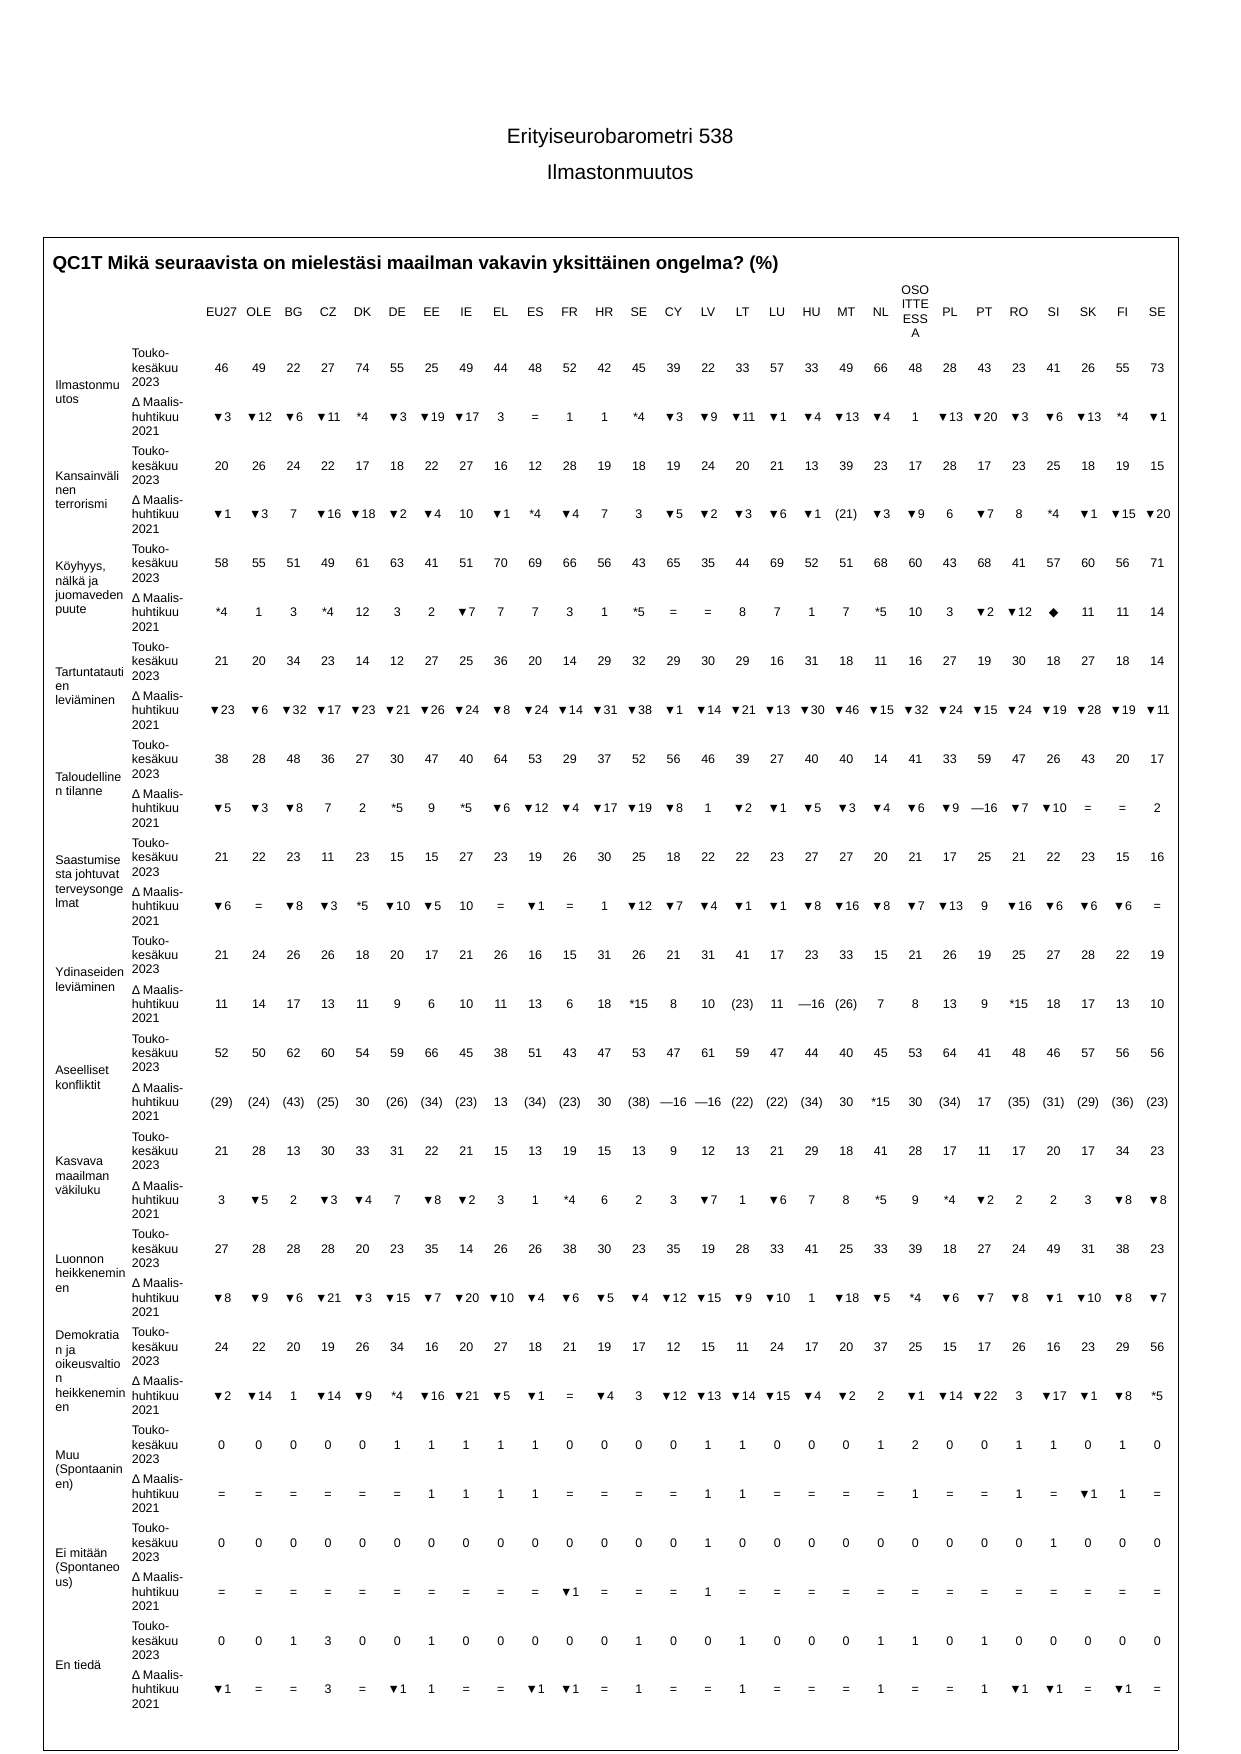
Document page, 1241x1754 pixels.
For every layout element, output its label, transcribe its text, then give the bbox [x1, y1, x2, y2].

table_cell ▼15 [863, 686, 898, 735]
table_cell 2 [414, 588, 449, 637]
table_cell = [967, 1469, 1001, 1518]
table_cell (21) [829, 490, 863, 539]
table_header ES [518, 280, 552, 343]
table_cell 21 [898, 931, 932, 979]
table_cell ▼6 [898, 784, 932, 833]
table_cell 18 [345, 931, 379, 979]
table_cell 14 [449, 1224, 483, 1273]
table_cell 0 [1071, 1420, 1105, 1469]
table_cell 10 [449, 980, 483, 1028]
table_cell 7 [587, 490, 621, 539]
table_cell 0 [794, 1518, 829, 1567]
table_cell 47 [656, 1029, 691, 1077]
table_cell *5 [1140, 1371, 1174, 1420]
table_cell 3 [621, 1371, 656, 1420]
table_cell ▼8 [1105, 1175, 1140, 1224]
table_cell 26 [241, 441, 276, 490]
table_cell 1 [483, 1420, 518, 1469]
table_cell = [1140, 882, 1174, 931]
table_cell 41 [1001, 539, 1036, 588]
table_header LT [725, 280, 759, 343]
table_cell 18 [380, 441, 414, 490]
table_cell Touko-kesäkuu 2023 [129, 1616, 201, 1665]
table_cell 17 [760, 931, 794, 979]
table_cell 17 [967, 1322, 1001, 1371]
table_cell 17 [967, 1078, 1001, 1126]
table_cell = [311, 1469, 345, 1518]
table_cell ▼18 [829, 1273, 863, 1322]
table_cell *15 [863, 1078, 898, 1126]
table_cell 63 [380, 539, 414, 588]
table_header FR [552, 280, 587, 343]
table_cell 1 [691, 784, 725, 833]
table_cell 42 [587, 343, 621, 392]
table_cell 0 [967, 1518, 1001, 1567]
table_cell ▼1 [380, 1665, 414, 1714]
table_cell 14 [552, 637, 587, 686]
table_cell (31) [1036, 1078, 1071, 1126]
table_header [52, 280, 129, 343]
table_cell 32 [621, 637, 656, 686]
table_cell = [552, 1469, 587, 1518]
table_cell 24 [1001, 1224, 1036, 1273]
table_cell 21 [898, 833, 932, 882]
table_cell 0 [311, 1420, 345, 1469]
table_cell 18 [1105, 637, 1140, 686]
table_cell 33 [345, 1126, 379, 1175]
table_cell ▼8 [276, 882, 311, 931]
table_cell 0 [518, 1616, 552, 1665]
table_cell 1 [587, 882, 621, 931]
table_cell ▼3 [311, 882, 345, 931]
table_cell 13 [276, 1126, 311, 1175]
table_cell ▼17 [311, 686, 345, 735]
table_cell ▼2 [201, 1371, 241, 1420]
table_cell ▼24 [449, 686, 483, 735]
table_cell 1 [518, 1469, 552, 1518]
table_cell ▼7 [967, 490, 1001, 539]
table_cell 27 [933, 637, 967, 686]
table_cell 73 [1140, 343, 1174, 392]
table_cell = [760, 1665, 794, 1714]
table_cell ▼8 [414, 1175, 449, 1224]
table_cell (25) [311, 1078, 345, 1126]
table_cell = [201, 1567, 241, 1616]
table_cell Saastumisesta johtuvat terveysongelmat [52, 833, 129, 931]
table_cell 22 [241, 1322, 276, 1371]
table_cell 10 [449, 882, 483, 931]
table_cell 21 [201, 833, 241, 882]
table_cell 44 [483, 343, 518, 392]
table_cell 14 [1140, 588, 1174, 637]
table_cell 33 [725, 343, 759, 392]
table_cell 1 [587, 588, 621, 637]
table_cell 0 [656, 1616, 691, 1665]
table_cell 41 [898, 735, 932, 784]
table_cell ▼1 [760, 392, 794, 441]
table_cell 0 [1001, 1616, 1036, 1665]
table_cell ▼32 [276, 686, 311, 735]
table_cell = [1071, 1567, 1105, 1616]
table_cell ▼8 [1105, 1371, 1140, 1420]
table_cell 2 [276, 1175, 311, 1224]
table_cell = [656, 588, 691, 637]
table_cell 12 [518, 441, 552, 490]
table_cell ▼5 [241, 1175, 276, 1224]
table_cell *15 [1001, 980, 1036, 1028]
table_cell ▼8 [483, 686, 518, 735]
table_cell ▼4 [863, 392, 898, 441]
table_cell ▼1 [483, 490, 518, 539]
table_cell ▼14 [933, 1371, 967, 1420]
table_cell 1 [725, 1175, 759, 1224]
table_cell 50 [241, 1029, 276, 1077]
table_cell 26 [621, 931, 656, 979]
table_cell 2 [1036, 1175, 1071, 1224]
table_cell 16 [760, 637, 794, 686]
table_cell 30 [898, 1078, 932, 1126]
table_cell 21 [760, 441, 794, 490]
table_cell ▼9 [345, 1371, 379, 1420]
table_cell 27 [311, 343, 345, 392]
table_cell 49 [449, 343, 483, 392]
table_cell 25 [967, 833, 1001, 882]
table_cell 0 [276, 1420, 311, 1469]
table_cell 19 [967, 637, 1001, 686]
table_cell ▼10 [1071, 1273, 1105, 1322]
table_cell 49 [1036, 1224, 1071, 1273]
table_cell ▼14 [725, 1371, 759, 1420]
table_cell 70 [483, 539, 518, 588]
table_cell ▼1 [1036, 1665, 1071, 1714]
table_cell 23 [276, 833, 311, 882]
table_cell 20 [380, 931, 414, 979]
table_cell 23 [483, 833, 518, 882]
table_cell = [552, 1371, 587, 1420]
table_cell 22 [691, 343, 725, 392]
table_cell 28 [241, 735, 276, 784]
table_cell 0 [1071, 1616, 1105, 1665]
table_cell 23 [1071, 1322, 1105, 1371]
table_cell 23 [1140, 1224, 1174, 1273]
table_cell 3 [621, 490, 656, 539]
table_cell 18 [829, 637, 863, 686]
table_cell 14 [241, 980, 276, 1028]
table_cell En tiedä [52, 1616, 129, 1714]
table_cell 27 [967, 1224, 1001, 1273]
table_cell Touko-kesäkuu 2023 [129, 343, 201, 392]
table_cell 21 [201, 931, 241, 979]
table_cell 17 [276, 980, 311, 1028]
table_cell 1 [621, 1665, 656, 1714]
table_cell 44 [794, 1029, 829, 1077]
table_cell 39 [898, 1224, 932, 1273]
table_cell ▼13 [1071, 392, 1105, 441]
table_cell 19 [552, 1126, 587, 1175]
table_cell 0 [241, 1616, 276, 1665]
table_cell ▼2 [967, 588, 1001, 637]
table_cell *5 [449, 784, 483, 833]
table_cell 0 [656, 1420, 691, 1469]
table_cell 46 [201, 343, 241, 392]
table_header OLE [241, 280, 276, 343]
table_cell = [621, 1567, 656, 1616]
table_cell 71 [1140, 539, 1174, 588]
table_cell 2 [863, 1371, 898, 1420]
table_cell Kansainvälinen terrorismi [52, 441, 129, 539]
table_cell 0 [483, 1616, 518, 1665]
table_cell 0 [380, 1616, 414, 1665]
table_cell 24 [760, 1322, 794, 1371]
table_header FI [1105, 280, 1140, 343]
table_cell —16 [794, 980, 829, 1028]
table_cell 11 [1105, 588, 1140, 637]
table_cell = [518, 1567, 552, 1616]
table_cell 41 [414, 539, 449, 588]
table_cell 31 [587, 931, 621, 979]
table_cell = [933, 1469, 967, 1518]
table_cell = [794, 1567, 829, 1616]
table_header HU [794, 280, 829, 343]
table_cell 0 [201, 1420, 241, 1469]
table_cell 0 [414, 1518, 449, 1567]
table_cell 60 [898, 539, 932, 588]
table_cell ▼17 [1036, 1371, 1071, 1420]
table_cell Touko-kesäkuu 2023 [129, 441, 201, 490]
table_cell 62 [276, 1029, 311, 1077]
table_cell ▼1 [518, 1665, 552, 1714]
table_cell 29 [656, 637, 691, 686]
table_cell 64 [933, 1029, 967, 1077]
table_cell 1 [898, 1616, 932, 1665]
table_cell = [483, 1665, 518, 1714]
table_cell 26 [276, 931, 311, 979]
table_cell = [276, 1469, 311, 1518]
table_cell 22 [691, 833, 725, 882]
table_cell 56 [656, 735, 691, 784]
table_cell ▼4 [863, 784, 898, 833]
table_cell 25 [414, 343, 449, 392]
table_cell 17 [1071, 1126, 1105, 1175]
table_cell 74 [345, 343, 379, 392]
table_cell 1 [691, 1567, 725, 1616]
table_cell ▼9 [933, 784, 967, 833]
table_cell 2 [1140, 784, 1174, 833]
table_cell 52 [794, 539, 829, 588]
table_cell 31 [1071, 1224, 1105, 1273]
table_cell 1 [518, 1175, 552, 1224]
table_cell 0 [552, 1616, 587, 1665]
table_cell 22 [1036, 833, 1071, 882]
table_cell 61 [345, 539, 379, 588]
table_cell Touko-kesäkuu 2023 [129, 1126, 201, 1175]
table_cell (23) [1140, 1078, 1174, 1126]
table_cell ▼6 [276, 392, 311, 441]
table_header LV [691, 280, 725, 343]
table_cell 28 [276, 1224, 311, 1273]
table_cell = [552, 882, 587, 931]
table_cell ▼21 [725, 686, 759, 735]
table_cell 7 [794, 1175, 829, 1224]
table_cell 3 [311, 1616, 345, 1665]
table_cell 23 [1001, 441, 1036, 490]
table_cell 0 [760, 1616, 794, 1665]
table_cell 59 [725, 1029, 759, 1077]
table_header HR [587, 280, 621, 343]
table_cell = [414, 1567, 449, 1616]
table_cell 2 [345, 784, 379, 833]
table_cell 8 [725, 588, 759, 637]
table_cell 45 [621, 343, 656, 392]
table_cell = [1140, 1469, 1174, 1518]
table_cell 19 [587, 441, 621, 490]
table_cell ▼30 [794, 686, 829, 735]
table_cell 17 [1071, 980, 1105, 1028]
table_cell 18 [1071, 441, 1105, 490]
table_cell 53 [518, 735, 552, 784]
table_cell Δ Maalis-huhtikuu 2021 [129, 1665, 201, 1714]
table_cell ▼6 [483, 784, 518, 833]
table_cell 0 [201, 1616, 241, 1665]
table_cell 38 [483, 1029, 518, 1077]
table_cell ▼12 [656, 1371, 691, 1420]
table_cell 30 [691, 637, 725, 686]
table_header OSOITTEESSA [898, 280, 932, 343]
table_cell ▼14 [241, 1371, 276, 1420]
table_cell 30 [311, 1126, 345, 1175]
table_cell ▼14 [691, 686, 725, 735]
table_cell 0 [898, 1518, 932, 1567]
table_cell 0 [380, 1518, 414, 1567]
table_header [129, 280, 201, 343]
table_cell Δ Maalis-huhtikuu 2021 [129, 882, 201, 931]
table_cell 31 [380, 1126, 414, 1175]
table_cell = [898, 1665, 932, 1714]
table_cell ▼12 [621, 882, 656, 931]
table_cell 29 [794, 1126, 829, 1175]
table_cell 45 [449, 1029, 483, 1077]
table_cell 56 [1140, 1322, 1174, 1371]
table_cell ▼8 [794, 882, 829, 931]
table_cell 18 [933, 1224, 967, 1273]
table_cell 0 [201, 1518, 241, 1567]
table_cell 18 [1036, 637, 1071, 686]
table_cell 11 [725, 1322, 759, 1371]
table_cell 19 [587, 1322, 621, 1371]
table_cell ▼11 [311, 392, 345, 441]
table_cell 3 [483, 392, 518, 441]
table_cell 0 [1105, 1616, 1140, 1665]
table_cell ▼14 [311, 1371, 345, 1420]
table_cell 7 [829, 588, 863, 637]
table_cell 28 [552, 441, 587, 490]
table_cell = [449, 1665, 483, 1714]
table_header DK [345, 280, 379, 343]
table_cell ▼19 [621, 784, 656, 833]
table_cell 3 [311, 1665, 345, 1714]
table_cell 20 [829, 1322, 863, 1371]
table_cell = [1140, 1665, 1174, 1714]
table_cell = [587, 1469, 621, 1518]
table_cell 3 [483, 1175, 518, 1224]
table_cell ▼2 [725, 784, 759, 833]
table_cell 0 [552, 1518, 587, 1567]
table_cell ▼8 [1001, 1273, 1036, 1322]
table_cell 65 [656, 539, 691, 588]
table_cell ▼7 [691, 1175, 725, 1224]
table_cell 0 [449, 1616, 483, 1665]
table_cell (23) [725, 980, 759, 1028]
table_cell ▼6 [241, 686, 276, 735]
table_cell = [587, 1567, 621, 1616]
table_cell 21 [449, 931, 483, 979]
table_cell ▼21 [311, 1273, 345, 1322]
table_cell Touko-kesäkuu 2023 [129, 539, 201, 588]
table_cell Δ Maalis-huhtikuu 2021 [129, 784, 201, 833]
table_cell 27 [483, 1322, 518, 1371]
table_cell 0 [1140, 1616, 1174, 1665]
table_cell 7 [863, 980, 898, 1028]
table_cell 28 [1071, 931, 1105, 979]
table_cell ▼7 [967, 1273, 1001, 1322]
table_cell 15 [933, 1322, 967, 1371]
table_cell 0 [933, 1616, 967, 1665]
table_cell ▼18 [345, 490, 379, 539]
table_cell Δ Maalis-huhtikuu 2021 [129, 686, 201, 735]
table_cell 0 [587, 1616, 621, 1665]
table_cell ▼17 [587, 784, 621, 833]
table_cell = [656, 1469, 691, 1518]
table_cell 44 [725, 539, 759, 588]
table_cell 37 [587, 735, 621, 784]
table_cell 35 [691, 539, 725, 588]
table_cell 10 [449, 490, 483, 539]
table_cell 43 [933, 539, 967, 588]
table_cell 1 [898, 1469, 932, 1518]
table_cell ▼3 [241, 490, 276, 539]
table_cell 24 [201, 1322, 241, 1371]
table_cell 1 [967, 1665, 1001, 1714]
table_cell 20 [345, 1224, 379, 1273]
table_cell = [449, 1567, 483, 1616]
table_cell 28 [898, 1126, 932, 1175]
table_cell = [656, 1665, 691, 1714]
table_cell 0 [241, 1518, 276, 1567]
table_cell 38 [552, 1224, 587, 1273]
table_cell 23 [621, 1224, 656, 1273]
table_cell 1 [794, 1273, 829, 1322]
table_cell ▼9 [691, 392, 725, 441]
table_cell 69 [760, 539, 794, 588]
table_cell 25 [449, 637, 483, 686]
table_cell ▼23 [345, 686, 379, 735]
table_cell ▼1 [898, 1371, 932, 1420]
table_cell 22 [725, 833, 759, 882]
table_cell ▼14 [552, 686, 587, 735]
table_cell —16 [967, 784, 1001, 833]
table_cell 30 [829, 1078, 863, 1126]
table_cell ▼11 [1140, 686, 1174, 735]
table_cell ▼2 [449, 1175, 483, 1224]
table_cell 0 [621, 1518, 656, 1567]
table_cell 22 [414, 1126, 449, 1175]
table_cell 1 [380, 1420, 414, 1469]
table_cell 16 [1036, 1322, 1071, 1371]
table_cell 28 [933, 441, 967, 490]
table_cell ▼12 [241, 392, 276, 441]
table_cell 64 [483, 735, 518, 784]
table_header SK [1071, 280, 1105, 343]
table_cell ▼8 [656, 784, 691, 833]
table_cell Δ Maalis-huhtikuu 2021 [129, 1469, 201, 1518]
table_cell *4 [345, 392, 379, 441]
table_cell ▼7 [898, 882, 932, 931]
table_cell 15 [1105, 833, 1140, 882]
table_cell 21 [656, 931, 691, 979]
table_cell 17 [345, 441, 379, 490]
table_cell Ei mitään (Spontaneous) [52, 1518, 129, 1616]
table_cell 52 [621, 735, 656, 784]
table_cell 28 [311, 1224, 345, 1273]
table_cell 21 [1001, 833, 1036, 882]
table_cell 66 [414, 1029, 449, 1077]
table_cell 43 [967, 343, 1001, 392]
table_cell 0 [345, 1420, 379, 1469]
table_cell ▼1 [1071, 490, 1105, 539]
table_cell 48 [898, 343, 932, 392]
table_cell = [518, 392, 552, 441]
table_cell Δ Maalis-huhtikuu 2021 [129, 1371, 201, 1420]
table_cell ▼6 [1036, 392, 1071, 441]
table_cell = [241, 882, 276, 931]
table_cell ▼3 [725, 490, 759, 539]
table_cell 16 [518, 931, 552, 979]
table_cell 11 [967, 1126, 1001, 1175]
table_cell 20 [449, 1322, 483, 1371]
table_cell 51 [829, 539, 863, 588]
table_cell 26 [1071, 343, 1105, 392]
table_cell 56 [1140, 1029, 1174, 1077]
table_cell ▼3 [311, 1175, 345, 1224]
table_cell 26 [311, 931, 345, 979]
table_cell 1 [449, 1420, 483, 1469]
table_cell ▼2 [967, 1175, 1001, 1224]
table_cell ▼1 [552, 1567, 587, 1616]
table_cell ▼7 [1140, 1273, 1174, 1322]
table_cell ▼6 [552, 1273, 587, 1322]
table_cell 1 [414, 1469, 449, 1518]
table_cell Touko-kesäkuu 2023 [129, 735, 201, 784]
table_cell *4 [621, 392, 656, 441]
table_cell ▼1 [656, 686, 691, 735]
table_cell 17 [933, 833, 967, 882]
table_cell 30 [1001, 637, 1036, 686]
table_cell 21 [552, 1322, 587, 1371]
table_cell ▼20 [967, 392, 1001, 441]
table_cell ▼46 [829, 686, 863, 735]
table_cell 0 [449, 1518, 483, 1567]
table_cell 19 [967, 931, 1001, 979]
table_cell 6 [587, 1175, 621, 1224]
table_cell Touko-kesäkuu 2023 [129, 1518, 201, 1567]
table_cell 0 [483, 1518, 518, 1567]
table_cell = [760, 1567, 794, 1616]
table_cell 1 [725, 1420, 759, 1469]
table_cell 21 [760, 1126, 794, 1175]
table_cell 3 [201, 1175, 241, 1224]
table_cell ▼5 [414, 882, 449, 931]
table_cell 49 [829, 343, 863, 392]
table_cell ▼15 [1105, 490, 1140, 539]
table_cell 17 [621, 1322, 656, 1371]
table_cell 6 [552, 980, 587, 1028]
table_cell ▼4 [414, 490, 449, 539]
table_cell ▼6 [933, 1273, 967, 1322]
table_cell 11 [760, 980, 794, 1028]
table_cell (38) [621, 1078, 656, 1126]
table_cell = [380, 1567, 414, 1616]
table_cell 22 [241, 833, 276, 882]
table_cell (34) [518, 1078, 552, 1126]
table_cell 21 [449, 1126, 483, 1175]
table_cell 20 [201, 441, 241, 490]
table_cell ▼2 [380, 490, 414, 539]
table_cell 22 [1105, 931, 1140, 979]
table_cell ▼15 [380, 1273, 414, 1322]
table_cell 34 [276, 637, 311, 686]
table_cell 57 [1071, 1029, 1105, 1077]
table_cell = [345, 1469, 379, 1518]
table_cell 11 [345, 980, 379, 1028]
table_cell = [1140, 1567, 1174, 1616]
table_cell 30 [380, 735, 414, 784]
table_cell 1 [414, 1665, 449, 1714]
table_header EE [414, 280, 449, 343]
table_header CY [656, 280, 691, 343]
table_cell 18 [518, 1322, 552, 1371]
table_cell 15 [587, 1126, 621, 1175]
table_cell 25 [1001, 931, 1036, 979]
table_cell 6 [933, 490, 967, 539]
table_cell 18 [587, 980, 621, 1028]
table_cell 2 [898, 1420, 932, 1469]
table_cell 9 [380, 980, 414, 1028]
table_cell ▼16 [311, 490, 345, 539]
table_cell ▼5 [863, 1273, 898, 1322]
table_cell 7 [380, 1175, 414, 1224]
table_cell ▼1 [1140, 392, 1174, 441]
table_cell 10 [898, 588, 932, 637]
table_cell ▼3 [1001, 392, 1036, 441]
table_cell 57 [1036, 539, 1071, 588]
table_cell ▼19 [414, 392, 449, 441]
table_cell 0 [345, 1518, 379, 1567]
table_cell 41 [967, 1029, 1001, 1077]
table_cell 55 [1105, 343, 1140, 392]
table_cell (23) [449, 1078, 483, 1126]
table_cell 0 [794, 1420, 829, 1469]
table_cell ▼4 [345, 1175, 379, 1224]
table_cell 1 [863, 1616, 898, 1665]
table_cell ▼13 [829, 392, 863, 441]
table_cell 31 [691, 931, 725, 979]
table_cell ▼4 [621, 1273, 656, 1322]
table_cell 11 [201, 980, 241, 1028]
table_cell ▼16 [829, 882, 863, 931]
table_cell ▼1 [518, 882, 552, 931]
table_cell 1 [414, 1420, 449, 1469]
table_cell ▼1 [1071, 1469, 1105, 1518]
table_cell Δ Maalis-huhtikuu 2021 [129, 490, 201, 539]
table_cell 19 [1105, 441, 1140, 490]
table_cell 23 [1071, 833, 1105, 882]
table_cell 11 [483, 980, 518, 1028]
table_cell 40 [829, 735, 863, 784]
table_cell 23 [1001, 343, 1036, 392]
table_cell 59 [967, 735, 1001, 784]
table_cell 51 [518, 1029, 552, 1077]
table_cell ▼9 [898, 490, 932, 539]
table_cell ▼4 [518, 1273, 552, 1322]
table_cell = [1036, 1469, 1071, 1518]
table_cell 17 [1140, 735, 1174, 784]
table_cell 15 [691, 1322, 725, 1371]
table_cell 1 [1105, 1469, 1140, 1518]
table_cell (26) [829, 980, 863, 1028]
table_header CZ [311, 280, 345, 343]
table_cell 17 [967, 441, 1001, 490]
table_cell 19 [311, 1322, 345, 1371]
table_cell 52 [201, 1029, 241, 1077]
table_cell 13 [725, 1126, 759, 1175]
table_cell 19 [1140, 931, 1174, 979]
table_cell ▼1 [201, 1665, 241, 1714]
table_cell ▼17 [449, 392, 483, 441]
table_cell 15 [863, 931, 898, 979]
table_cell 58 [201, 539, 241, 588]
table_cell 1 [1001, 1469, 1036, 1518]
table_cell = [345, 1567, 379, 1616]
table_cell 20 [241, 637, 276, 686]
table_cell 17 [1001, 1126, 1036, 1175]
table_cell 3 [380, 588, 414, 637]
table_cell 55 [380, 343, 414, 392]
table_cell = [691, 588, 725, 637]
table_cell 34 [1105, 1126, 1140, 1175]
table_cell 1 [863, 1420, 898, 1469]
table_cell 29 [1105, 1322, 1140, 1371]
table_cell 48 [276, 735, 311, 784]
table_cell 12 [656, 1322, 691, 1371]
table_cell = [691, 1665, 725, 1714]
table_cell 55 [241, 539, 276, 588]
table_cell 1 [241, 588, 276, 637]
table_cell = [241, 1567, 276, 1616]
table_cell 25 [1036, 441, 1071, 490]
table_cell 1 [725, 1616, 759, 1665]
table_cell = [1105, 784, 1140, 833]
table_cell 11 [1071, 588, 1105, 637]
table_cell 38 [1105, 1224, 1140, 1273]
table_cell 1 [518, 1420, 552, 1469]
table_cell Ilmastonmuutos [52, 343, 129, 441]
table_cell ▼5 [587, 1273, 621, 1322]
table_cell 68 [863, 539, 898, 588]
table_cell ▼16 [414, 1371, 449, 1420]
table_cell 24 [276, 441, 311, 490]
table_cell ▼10 [760, 1273, 794, 1322]
table_cell ▼8 [1105, 1273, 1140, 1322]
table_cell = [345, 1665, 379, 1714]
table_cell 43 [1071, 735, 1105, 784]
table_cell 12 [380, 637, 414, 686]
table_cell 46 [691, 735, 725, 784]
table_cell ▼13 [691, 1371, 725, 1420]
table_cell 26 [483, 931, 518, 979]
table_cell 25 [898, 1322, 932, 1371]
table_cell = [1001, 1567, 1036, 1616]
table_cell 31 [794, 637, 829, 686]
table_cell (35) [1001, 1078, 1036, 1126]
table_cell Taloudellinen tilanne [52, 735, 129, 833]
table_cell 9 [967, 980, 1001, 1028]
table_cell 1 [552, 392, 587, 441]
table_cell 26 [345, 1322, 379, 1371]
table_cell (29) [201, 1078, 241, 1126]
table_header DE [380, 280, 414, 343]
table_cell 13 [518, 980, 552, 1028]
table_cell ▼7 [449, 588, 483, 637]
table_cell 13 [1105, 980, 1140, 1028]
table_cell ▼28 [1071, 686, 1105, 735]
table_cell ▼4 [587, 1371, 621, 1420]
table_cell 8 [1001, 490, 1036, 539]
table_cell ▼12 [1001, 588, 1036, 637]
table_cell 47 [414, 735, 449, 784]
table_cell 0 [311, 1518, 345, 1567]
table_cell = [276, 1567, 311, 1616]
table_cell 27 [345, 735, 379, 784]
table_cell 2 [1001, 1175, 1036, 1224]
table_cell 49 [241, 343, 276, 392]
table_cell 0 [1140, 1420, 1174, 1469]
table_cell 26 [1036, 735, 1071, 784]
table_cell Köyhyys, nälkä ja juomaveden puute [52, 539, 129, 637]
table_cell ▼3 [345, 1273, 379, 1322]
table_cell ▼8 [863, 882, 898, 931]
table_header EU27 [201, 280, 241, 343]
table_cell = [621, 1469, 656, 1518]
table_cell —16 [691, 1078, 725, 1126]
table_cell Touko-kesäkuu 2023 [129, 1322, 201, 1371]
table_cell 13 [518, 1126, 552, 1175]
table_cell 14 [863, 735, 898, 784]
table_cell 7 [276, 490, 311, 539]
table_cell = [829, 1665, 863, 1714]
table_cell 21 [201, 1126, 241, 1175]
table_cell ▼32 [898, 686, 932, 735]
table_cell ▼7 [1001, 784, 1036, 833]
table_cell 20 [276, 1322, 311, 1371]
table_cell = [794, 1665, 829, 1714]
table_cell 0 [1036, 1616, 1071, 1665]
table_cell 37 [863, 1322, 898, 1371]
table_cell 0 [760, 1518, 794, 1567]
table_cell 9 [967, 882, 1001, 931]
table_cell ▼1 [794, 490, 829, 539]
table_cell ▼1 [1001, 1665, 1036, 1714]
table_cell 36 [311, 735, 345, 784]
table_cell ▼20 [449, 1273, 483, 1322]
table_cell Luonnon heikkeneminen [52, 1224, 129, 1322]
table_cell 57 [760, 343, 794, 392]
table_cell 19 [691, 1224, 725, 1273]
table_cell 1 [1001, 1420, 1036, 1469]
table_cell ▼6 [201, 882, 241, 931]
table_cell (34) [414, 1078, 449, 1126]
table_cell = [201, 1469, 241, 1518]
table_cell 26 [552, 833, 587, 882]
table_cell 7 [483, 588, 518, 637]
table_cell 27 [1036, 931, 1071, 979]
table_cell ▼15 [691, 1273, 725, 1322]
table_cell ▼3 [201, 392, 241, 441]
table_header LU [760, 280, 794, 343]
table_cell 8 [898, 980, 932, 1028]
table_cell 34 [380, 1322, 414, 1371]
table_cell Touko-kesäkuu 2023 [129, 1224, 201, 1273]
table_cell 20 [518, 637, 552, 686]
table_cell Δ Maalis-huhtikuu 2021 [129, 1567, 201, 1616]
table_cell 43 [552, 1029, 587, 1077]
table_cell 46 [1036, 1029, 1071, 1077]
table_cell 28 [933, 343, 967, 392]
table_cell Δ Maalis-huhtikuu 2021 [129, 588, 201, 637]
table_cell 59 [380, 1029, 414, 1077]
table_cell 0 [1071, 1518, 1105, 1567]
table_cell ▼1 [725, 882, 759, 931]
table_cell 0 [794, 1616, 829, 1665]
table_cell 0 [933, 1518, 967, 1567]
table_cell 0 [967, 1420, 1001, 1469]
table_cell ▼13 [933, 882, 967, 931]
table_cell 1 [1036, 1420, 1071, 1469]
table_cell 14 [345, 637, 379, 686]
table_cell ▼8 [1140, 1175, 1174, 1224]
table_cell 23 [760, 833, 794, 882]
table_cell = [587, 1665, 621, 1714]
table_cell ▼11 [725, 392, 759, 441]
table_cell = [933, 1567, 967, 1616]
table_cell 18 [656, 833, 691, 882]
table_cell 0 [1001, 1518, 1036, 1567]
table_cell 1 [691, 1518, 725, 1567]
table_cell ◆ [1036, 588, 1071, 637]
table_cell ▼5 [483, 1371, 518, 1420]
table_cell *4 [380, 1371, 414, 1420]
table_cell 20 [1036, 1126, 1071, 1175]
table_cell ▼23 [201, 686, 241, 735]
table_cell 1 [621, 1616, 656, 1665]
table_cell 23 [863, 441, 898, 490]
table_cell 16 [414, 1322, 449, 1371]
table_cell ▼5 [656, 490, 691, 539]
table_cell ▼38 [621, 686, 656, 735]
table_cell 3 [1071, 1175, 1105, 1224]
table_cell 15 [483, 1126, 518, 1175]
table_cell ▼3 [241, 784, 276, 833]
table_cell Muu (Spontaaninen) [52, 1420, 129, 1518]
table_cell 22 [311, 441, 345, 490]
table_cell 17 [794, 1322, 829, 1371]
table_cell Δ Maalis-huhtikuu 2021 [129, 1078, 201, 1126]
table_cell 3 [933, 588, 967, 637]
table_cell 28 [241, 1126, 276, 1175]
table_cell 15 [552, 931, 587, 979]
table_cell 1 [414, 1616, 449, 1665]
table_cell 29 [587, 637, 621, 686]
table_header EL [483, 280, 518, 343]
table_cell 17 [933, 1126, 967, 1175]
table_cell 1 [725, 1469, 759, 1518]
table_cell Kasvava maailman väkiluku [52, 1126, 129, 1224]
table_cell 1 [967, 1616, 1001, 1665]
table_cell Δ Maalis-huhtikuu 2021 [129, 1273, 201, 1322]
table_cell 29 [552, 735, 587, 784]
table_cell 66 [863, 343, 898, 392]
table_cell = [725, 1567, 759, 1616]
table_cell *4 [898, 1273, 932, 1322]
table_cell 1 [587, 392, 621, 441]
table_cell 43 [621, 539, 656, 588]
table_cell 49 [311, 539, 345, 588]
table_cell 1 [725, 1665, 759, 1714]
table_cell 38 [201, 735, 241, 784]
table_cell Δ Maalis-huhtikuu 2021 [129, 980, 201, 1028]
table_cell 53 [898, 1029, 932, 1077]
table_cell ▼13 [760, 686, 794, 735]
table_cell 40 [829, 1029, 863, 1077]
table_cell 0 [241, 1420, 276, 1469]
table_cell ▼8 [276, 784, 311, 833]
table_cell 7 [311, 784, 345, 833]
table_cell 40 [794, 735, 829, 784]
table_header NL [863, 280, 898, 343]
table_cell ▼10 [1036, 784, 1071, 833]
table_cell (34) [794, 1078, 829, 1126]
table_cell *5 [380, 784, 414, 833]
table_cell ▼24 [933, 686, 967, 735]
table_cell (26) [380, 1078, 414, 1126]
table_cell 0 [829, 1616, 863, 1665]
table_cell 10 [691, 980, 725, 1028]
table_cell 2 [621, 1175, 656, 1224]
table_cell 66 [552, 539, 587, 588]
table_cell ▼6 [276, 1273, 311, 1322]
table_cell *5 [345, 882, 379, 931]
table_cell = [829, 1567, 863, 1616]
table_cell 26 [933, 931, 967, 979]
table_cell 0 [1105, 1518, 1140, 1567]
table_cell 1 [1105, 1420, 1140, 1469]
table_cell ▼9 [725, 1273, 759, 1322]
table_cell 19 [656, 441, 691, 490]
table_cell ▼1 [1105, 1665, 1140, 1714]
table_cell 0 [518, 1518, 552, 1567]
table_cell = [311, 1567, 345, 1616]
table_cell (34) [933, 1078, 967, 1126]
table_cell 29 [725, 637, 759, 686]
table_cell *4 [933, 1175, 967, 1224]
table_cell 1 [898, 392, 932, 441]
table_cell 22 [276, 343, 311, 392]
table_cell 1 [276, 1371, 311, 1420]
table_cell 19 [518, 833, 552, 882]
table_cell Touko-kesäkuu 2023 [129, 833, 201, 882]
table_cell ▼10 [380, 882, 414, 931]
table_cell 40 [449, 735, 483, 784]
table_cell = [829, 1469, 863, 1518]
table_cell ▼4 [794, 1371, 829, 1420]
table_cell 0 [621, 1420, 656, 1469]
table_cell ▼10 [483, 1273, 518, 1322]
table_cell ▼12 [656, 1273, 691, 1322]
table_cell 27 [449, 833, 483, 882]
table_cell 60 [311, 1029, 345, 1077]
table_cell ▼6 [1105, 882, 1140, 931]
table_cell ▼2 [691, 490, 725, 539]
table_cell —16 [656, 1078, 691, 1126]
table_cell Touko-kesäkuu 2023 [129, 1420, 201, 1469]
table_cell = [863, 1469, 898, 1518]
table_cell 21 [201, 637, 241, 686]
table_cell 12 [691, 1126, 725, 1175]
table_cell 35 [656, 1224, 691, 1273]
table_cell 30 [587, 1224, 621, 1273]
table_cell 18 [829, 1126, 863, 1175]
table_cell 51 [276, 539, 311, 588]
table_cell 45 [863, 1029, 898, 1077]
table_cell 30 [345, 1078, 379, 1126]
table_cell = [276, 1665, 311, 1714]
table_cell ▼3 [656, 392, 691, 441]
table_cell 39 [829, 441, 863, 490]
table_cell 3 [1001, 1371, 1036, 1420]
table_cell 24 [691, 441, 725, 490]
table_cell 1 [449, 1469, 483, 1518]
table_cell ▼6 [760, 1175, 794, 1224]
table_cell = [483, 882, 518, 931]
table_cell ▼6 [1036, 882, 1071, 931]
text QC1T Mikä seuraavista on mielestäsi maailman vakavin yksittäinen ongelma? (%) [52, 252, 1169, 274]
table_cell 13 [621, 1126, 656, 1175]
table_cell ▼7 [414, 1273, 449, 1322]
table_cell ▼2 [829, 1371, 863, 1420]
table_cell 15 [1140, 441, 1174, 490]
table_cell 54 [345, 1029, 379, 1077]
table_cell = [241, 1469, 276, 1518]
table_cell 1 [691, 1469, 725, 1518]
table_cell 60 [1071, 539, 1105, 588]
table_cell 9 [414, 784, 449, 833]
table_cell Δ Maalis-huhtikuu 2021 [129, 392, 201, 441]
table_cell 24 [241, 931, 276, 979]
table_cell ▼4 [691, 882, 725, 931]
table_cell 27 [760, 735, 794, 784]
table_cell 0 [656, 1518, 691, 1567]
table_cell 30 [587, 833, 621, 882]
table_cell 47 [1001, 735, 1036, 784]
table_cell ▼1 [1071, 1371, 1105, 1420]
table_cell 33 [933, 735, 967, 784]
table_cell 28 [725, 1224, 759, 1273]
table_cell 0 [691, 1616, 725, 1665]
table_cell ▼16 [1001, 882, 1036, 931]
table_cell ▼5 [794, 784, 829, 833]
table_cell 13 [483, 1078, 518, 1126]
table_cell 17 [414, 931, 449, 979]
table_cell Touko-kesäkuu 2023 [129, 1029, 201, 1077]
table_cell 39 [656, 343, 691, 392]
table_cell = [863, 1567, 898, 1616]
table_cell *4 [1036, 490, 1071, 539]
table_cell = [1071, 784, 1105, 833]
table_cell *4 [201, 588, 241, 637]
table_header IE [449, 280, 483, 343]
table_cell *5 [621, 588, 656, 637]
table_cell Touko-kesäkuu 2023 [129, 931, 201, 979]
table_cell 53 [621, 1029, 656, 1077]
table_cell 3 [656, 1175, 691, 1224]
table_cell 20 [1105, 735, 1140, 784]
table_cell 47 [760, 1029, 794, 1077]
table_cell 25 [621, 833, 656, 882]
table_cell 22 [414, 441, 449, 490]
table_cell 27 [794, 833, 829, 882]
table_header SI [1036, 280, 1071, 343]
table_cell ▼5 [201, 784, 241, 833]
table_cell 47 [587, 1029, 621, 1077]
table_cell = [760, 1469, 794, 1518]
table_cell ▼15 [967, 686, 1001, 735]
table_cell ▼1 [201, 490, 241, 539]
table_cell 7 [760, 588, 794, 637]
table_cell ▼1 [518, 1371, 552, 1420]
table_cell 61 [691, 1029, 725, 1077]
table_header BG [276, 280, 311, 343]
table_cell 41 [725, 931, 759, 979]
table_cell *4 [552, 1175, 587, 1224]
table_cell 52 [552, 343, 587, 392]
table_cell 27 [449, 441, 483, 490]
table_cell 56 [1105, 1029, 1140, 1077]
table_cell 23 [1140, 1126, 1174, 1175]
table_header MT [829, 280, 863, 343]
table_cell 11 [863, 637, 898, 686]
table_cell ▼4 [794, 392, 829, 441]
table_cell 0 [863, 1518, 898, 1567]
table_cell 16 [1140, 833, 1174, 882]
table_cell (24) [241, 1078, 276, 1126]
table_cell = [1071, 1665, 1105, 1714]
table_cell ▼24 [1001, 686, 1036, 735]
table_cell (22) [725, 1078, 759, 1126]
table_cell ▼1 [760, 882, 794, 931]
table_cell 20 [863, 833, 898, 882]
table_cell 33 [794, 343, 829, 392]
table_cell = [656, 1567, 691, 1616]
table_cell 1 [276, 1616, 311, 1665]
table_cell 25 [829, 1224, 863, 1273]
table_cell Touko-kesäkuu 2023 [129, 637, 201, 686]
table_cell ▼24 [518, 686, 552, 735]
table_cell 27 [201, 1224, 241, 1273]
table_cell ▼7 [656, 882, 691, 931]
table_cell (29) [1071, 1078, 1105, 1126]
table_cell ▼1 [1036, 1273, 1071, 1322]
table_cell 3 [552, 588, 587, 637]
table_cell 0 [933, 1420, 967, 1469]
table_cell ▼15 [760, 1371, 794, 1420]
table_cell 9 [656, 1126, 691, 1175]
table_cell 33 [760, 1224, 794, 1273]
table_cell ▼6 [1071, 882, 1105, 931]
table_cell ▼8 [201, 1273, 241, 1322]
table_cell = [241, 1665, 276, 1714]
table_cell 0 [587, 1420, 621, 1469]
table_cell ▼3 [380, 392, 414, 441]
table_cell ▼6 [760, 490, 794, 539]
table_cell = [1105, 1567, 1140, 1616]
table_cell *4 [311, 588, 345, 637]
table_cell = [898, 1567, 932, 1616]
table_cell 13 [794, 441, 829, 490]
table_cell ▼9 [241, 1273, 276, 1322]
table_cell 68 [967, 539, 1001, 588]
table_cell 23 [311, 637, 345, 686]
table_cell 15 [380, 833, 414, 882]
table_cell 0 [760, 1420, 794, 1469]
table_cell 16 [483, 441, 518, 490]
table_cell 23 [794, 931, 829, 979]
table_cell *5 [863, 1175, 898, 1224]
table_cell 15 [414, 833, 449, 882]
table_cell *15 [621, 980, 656, 1028]
table_cell 30 [587, 1078, 621, 1126]
table_cell Δ Maalis-huhtikuu 2021 [129, 1175, 201, 1224]
table_cell 33 [863, 1224, 898, 1273]
table_cell 6 [414, 980, 449, 1028]
table_cell 1 [863, 1665, 898, 1714]
table_cell ▼3 [863, 490, 898, 539]
table_cell 35 [414, 1224, 449, 1273]
table_cell 18 [621, 441, 656, 490]
table_cell 27 [1071, 637, 1105, 686]
table_cell 9 [898, 1175, 932, 1224]
table_header SE [621, 280, 656, 343]
table_cell ▼20 [1140, 490, 1174, 539]
table_cell 69 [518, 539, 552, 588]
table_cell ▼1 [760, 784, 794, 833]
table_cell ▼22 [967, 1371, 1001, 1420]
table_cell 16 [898, 637, 932, 686]
table_cell 56 [1105, 539, 1140, 588]
table_cell 14 [1140, 637, 1174, 686]
table_cell 17 [898, 441, 932, 490]
table_cell 0 [829, 1518, 863, 1567]
table_cell ▼4 [552, 490, 587, 539]
table_cell ▼26 [414, 686, 449, 735]
table_cell 1 [483, 1469, 518, 1518]
table_cell ▼1 [552, 1665, 587, 1714]
table_cell Tartuntatautien leviäminen [52, 637, 129, 735]
table_cell ▼21 [380, 686, 414, 735]
table_cell 28 [241, 1224, 276, 1273]
table_cell 13 [933, 980, 967, 1028]
table_cell ▼19 [1036, 686, 1071, 735]
table_cell ▼3 [829, 784, 863, 833]
table_header RO [1001, 280, 1036, 343]
table_cell 18 [1036, 980, 1071, 1028]
table_header PL [933, 280, 967, 343]
table_cell 48 [1001, 1029, 1036, 1077]
table_cell = [1036, 1567, 1071, 1616]
table_cell 0 [587, 1518, 621, 1567]
table_cell *4 [1105, 392, 1140, 441]
table_cell ▼31 [587, 686, 621, 735]
table_cell 1 [691, 1420, 725, 1469]
table_cell 0 [345, 1616, 379, 1665]
table_cell ▼4 [552, 784, 587, 833]
table_cell 23 [380, 1224, 414, 1273]
table_cell 8 [829, 1175, 863, 1224]
table_cell ▼13 [933, 392, 967, 441]
table_cell 39 [725, 735, 759, 784]
table_cell 13 [311, 980, 345, 1028]
table_cell *4 [518, 490, 552, 539]
table_cell 36 [483, 637, 518, 686]
table_cell 0 [1140, 1518, 1174, 1567]
table_cell 8 [656, 980, 691, 1028]
table_cell 23 [345, 833, 379, 882]
table_cell 33 [829, 931, 863, 979]
table_cell (43) [276, 1078, 311, 1126]
table_cell 41 [863, 1126, 898, 1175]
table_cell (36) [1105, 1078, 1140, 1126]
table_cell 0 [829, 1420, 863, 1469]
table_cell 26 [518, 1224, 552, 1273]
table_cell (22) [760, 1078, 794, 1126]
table_cell 51 [449, 539, 483, 588]
table_cell 41 [794, 1224, 829, 1273]
table_cell (23) [552, 1078, 587, 1126]
table_cell ▼21 [449, 1371, 483, 1420]
table_cell 12 [345, 588, 379, 637]
table_cell Ydinaseiden leviäminen [52, 931, 129, 1028]
table_cell 0 [552, 1420, 587, 1469]
table_cell *5 [863, 588, 898, 637]
table_cell 11 [311, 833, 345, 882]
table_cell ▼12 [518, 784, 552, 833]
table_cell ▼19 [1105, 686, 1140, 735]
table_cell 56 [587, 539, 621, 588]
table_cell 27 [414, 637, 449, 686]
table_cell = [794, 1469, 829, 1518]
table_cell Demokratian ja oikeusvaltion heikkeneminen [52, 1322, 129, 1420]
table_header SE [1140, 280, 1174, 343]
table_cell 7 [518, 588, 552, 637]
table_cell = [483, 1567, 518, 1616]
table_cell 1 [794, 588, 829, 637]
table_cell = [967, 1567, 1001, 1616]
table_cell 26 [1001, 1322, 1036, 1371]
table_cell = [933, 1665, 967, 1714]
table_cell 0 [725, 1518, 759, 1567]
table_cell 10 [1140, 980, 1174, 1028]
table_header PT [967, 280, 1001, 343]
table_cell 27 [829, 833, 863, 882]
table_cell 0 [276, 1518, 311, 1567]
table_cell Aseelliset konfliktit [52, 1029, 129, 1126]
table_cell 41 [1036, 343, 1071, 392]
table_cell = [380, 1469, 414, 1518]
table_cell 26 [483, 1224, 518, 1273]
table_cell 3 [276, 588, 311, 637]
table_cell 48 [518, 343, 552, 392]
table_cell 1 [1036, 1518, 1071, 1567]
table_cell 20 [725, 441, 759, 490]
